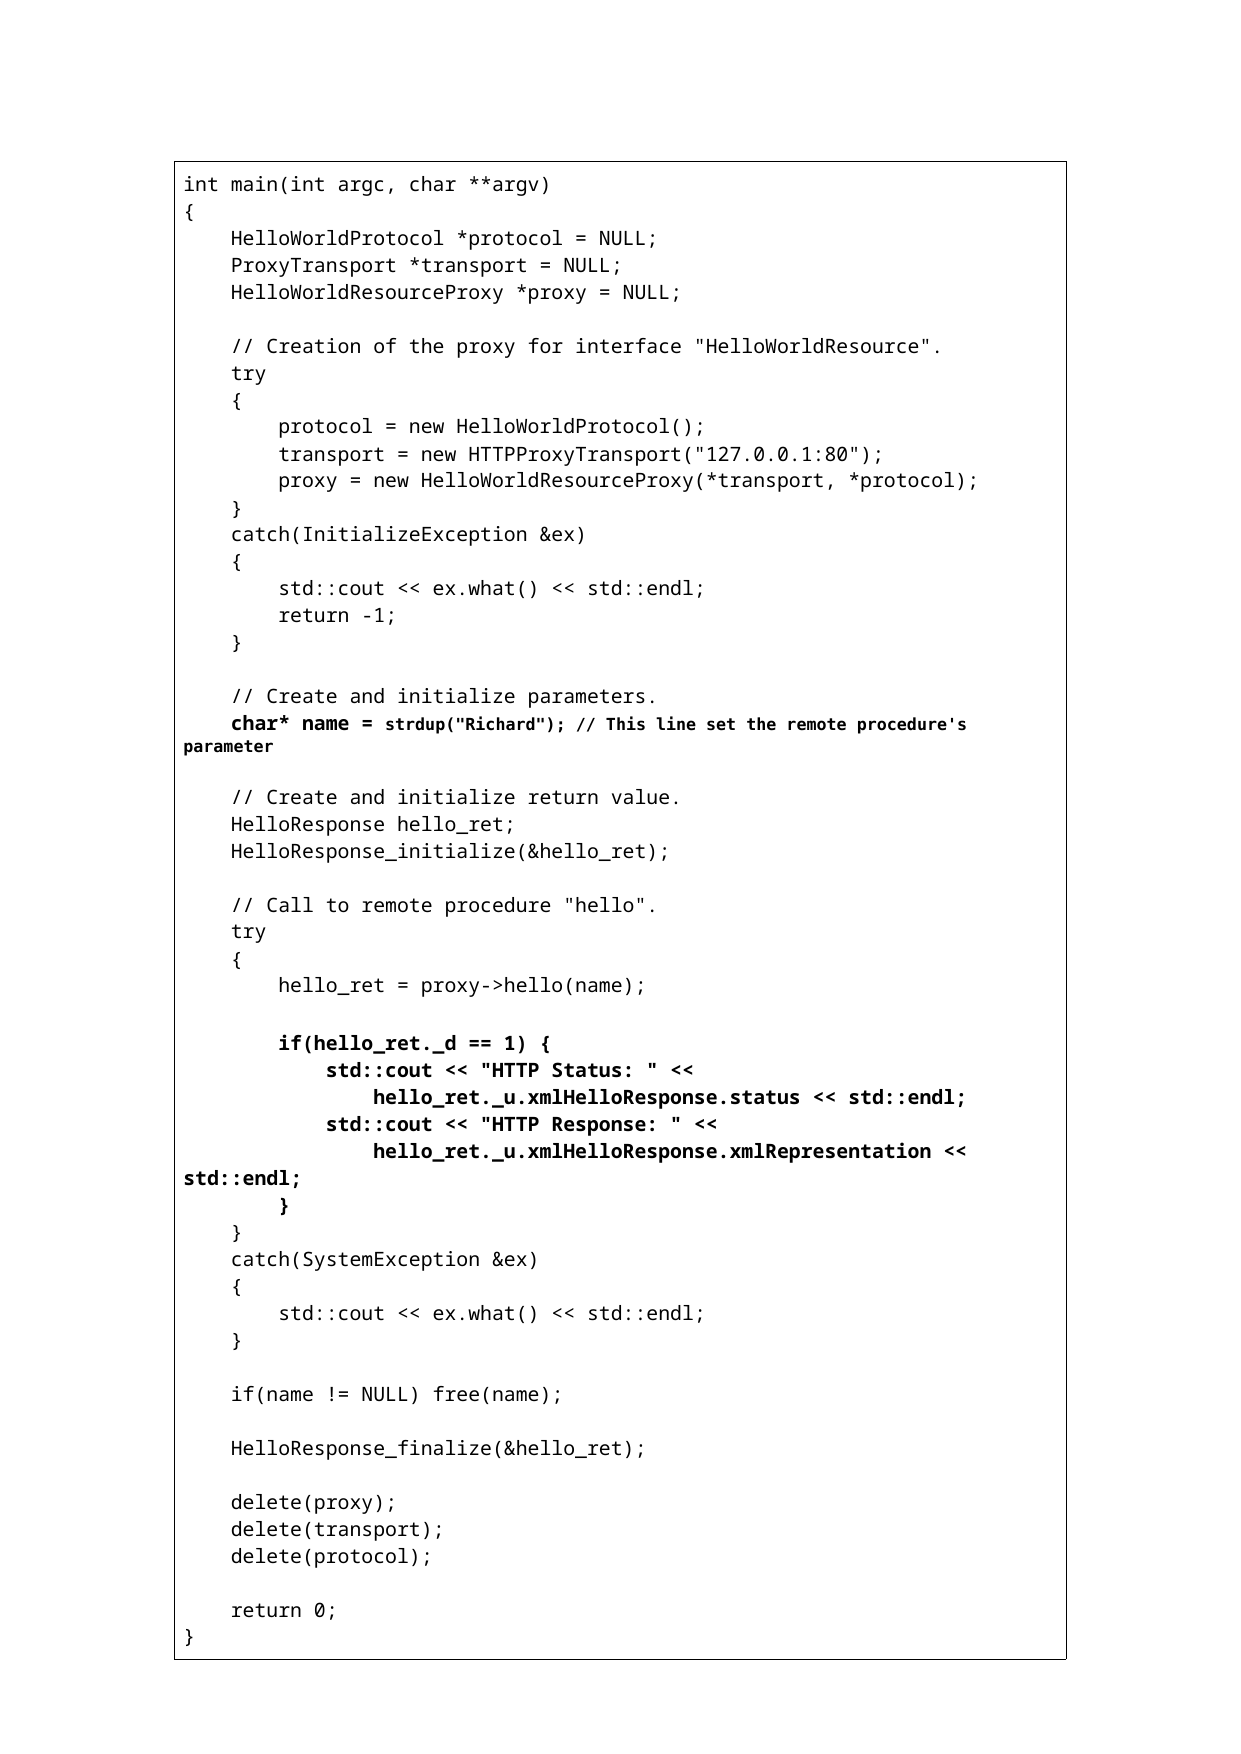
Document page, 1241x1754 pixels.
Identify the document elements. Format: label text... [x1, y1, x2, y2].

text std::cout << "HTTP Status: " << [183, 1056, 1057, 1083]
text hello_ret._u.xmlHelloResponse.status << std::endl; [183, 1083, 1057, 1110]
text int main(int argc, char **argv) { HelloWorldProtocol *protocol = NULL; ProxyTransport *transport = NULL; HelloWorldResourceProxy *proxy = NULL; // Creation of the proxy for interface "HelloWorldResource". try { protocol = new HelloWorldProtocol(); transport = new HTTPProxyTransport("127.0.0.1:80"); proxy = new HelloWorldResourceProxy(*transport, *protocol); } catch(InitializeException &ex) { std::cout << ex.what() << std::endl; return -1; } // Create and initialize parameters. char* name = strdup("Richard"); // This line set the remote procedure's parameter // Create and initialize return value. HelloResponse hello_ret; HelloResponse_initialize(&hello_ret); // Call to remote procedure "hello". try { hello_ret = proxy->hello(name); [183, 170, 1057, 999]
text if(hello_ret._d == 1) { [183, 1029, 1057, 1056]
text hello_ret._u.xmlHelloResponse.xmlRepresentation << std::endl; [183, 1137, 1057, 1191]
text } } catch(SystemException &ex) { std::cout << ex.what() << std::endl; } if(name != NULL) free(name); HelloResponse_finalize(&hello_ret); delete(proxy); delete(transport); delete(protocol); return 0; } [183, 1191, 1057, 1650]
text std::cout << "HTTP Response: " << [183, 1110, 1057, 1137]
